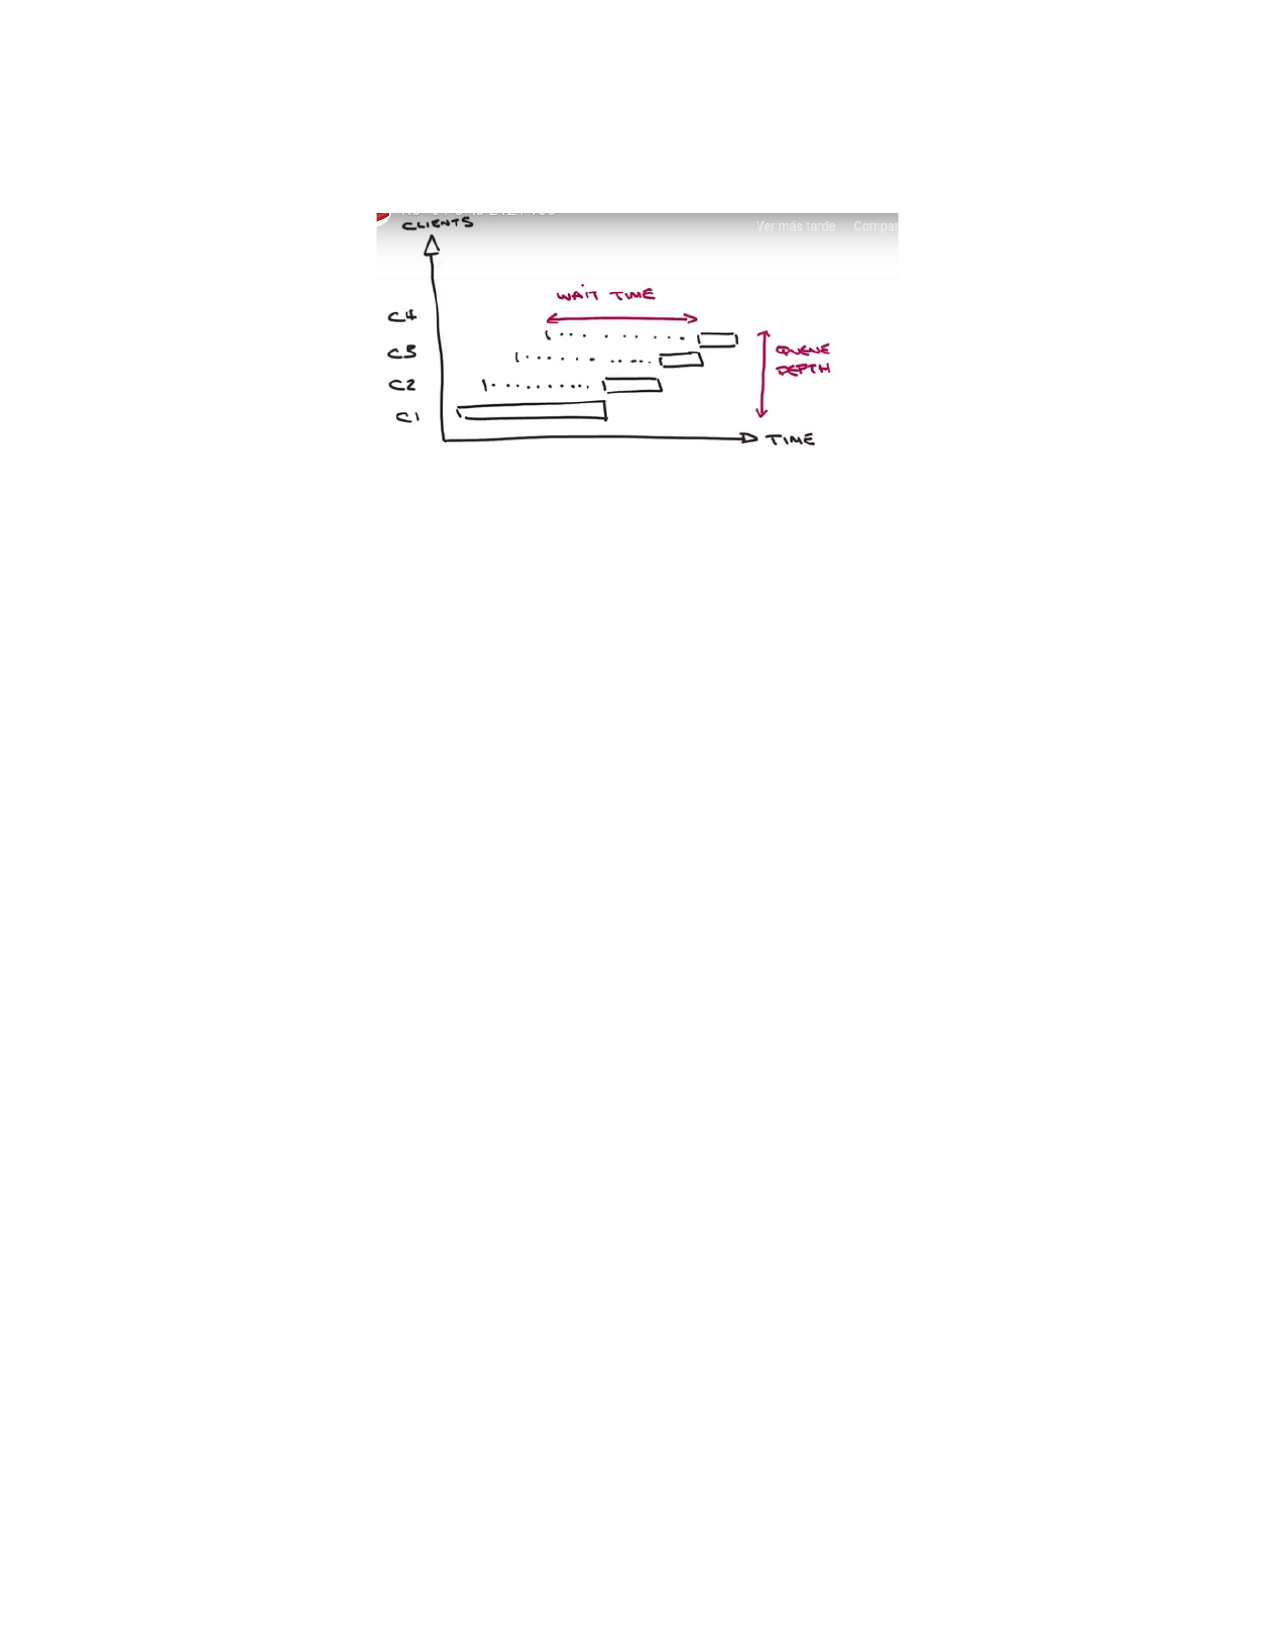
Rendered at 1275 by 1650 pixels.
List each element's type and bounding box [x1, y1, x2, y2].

picture [376, 213, 899, 463]
